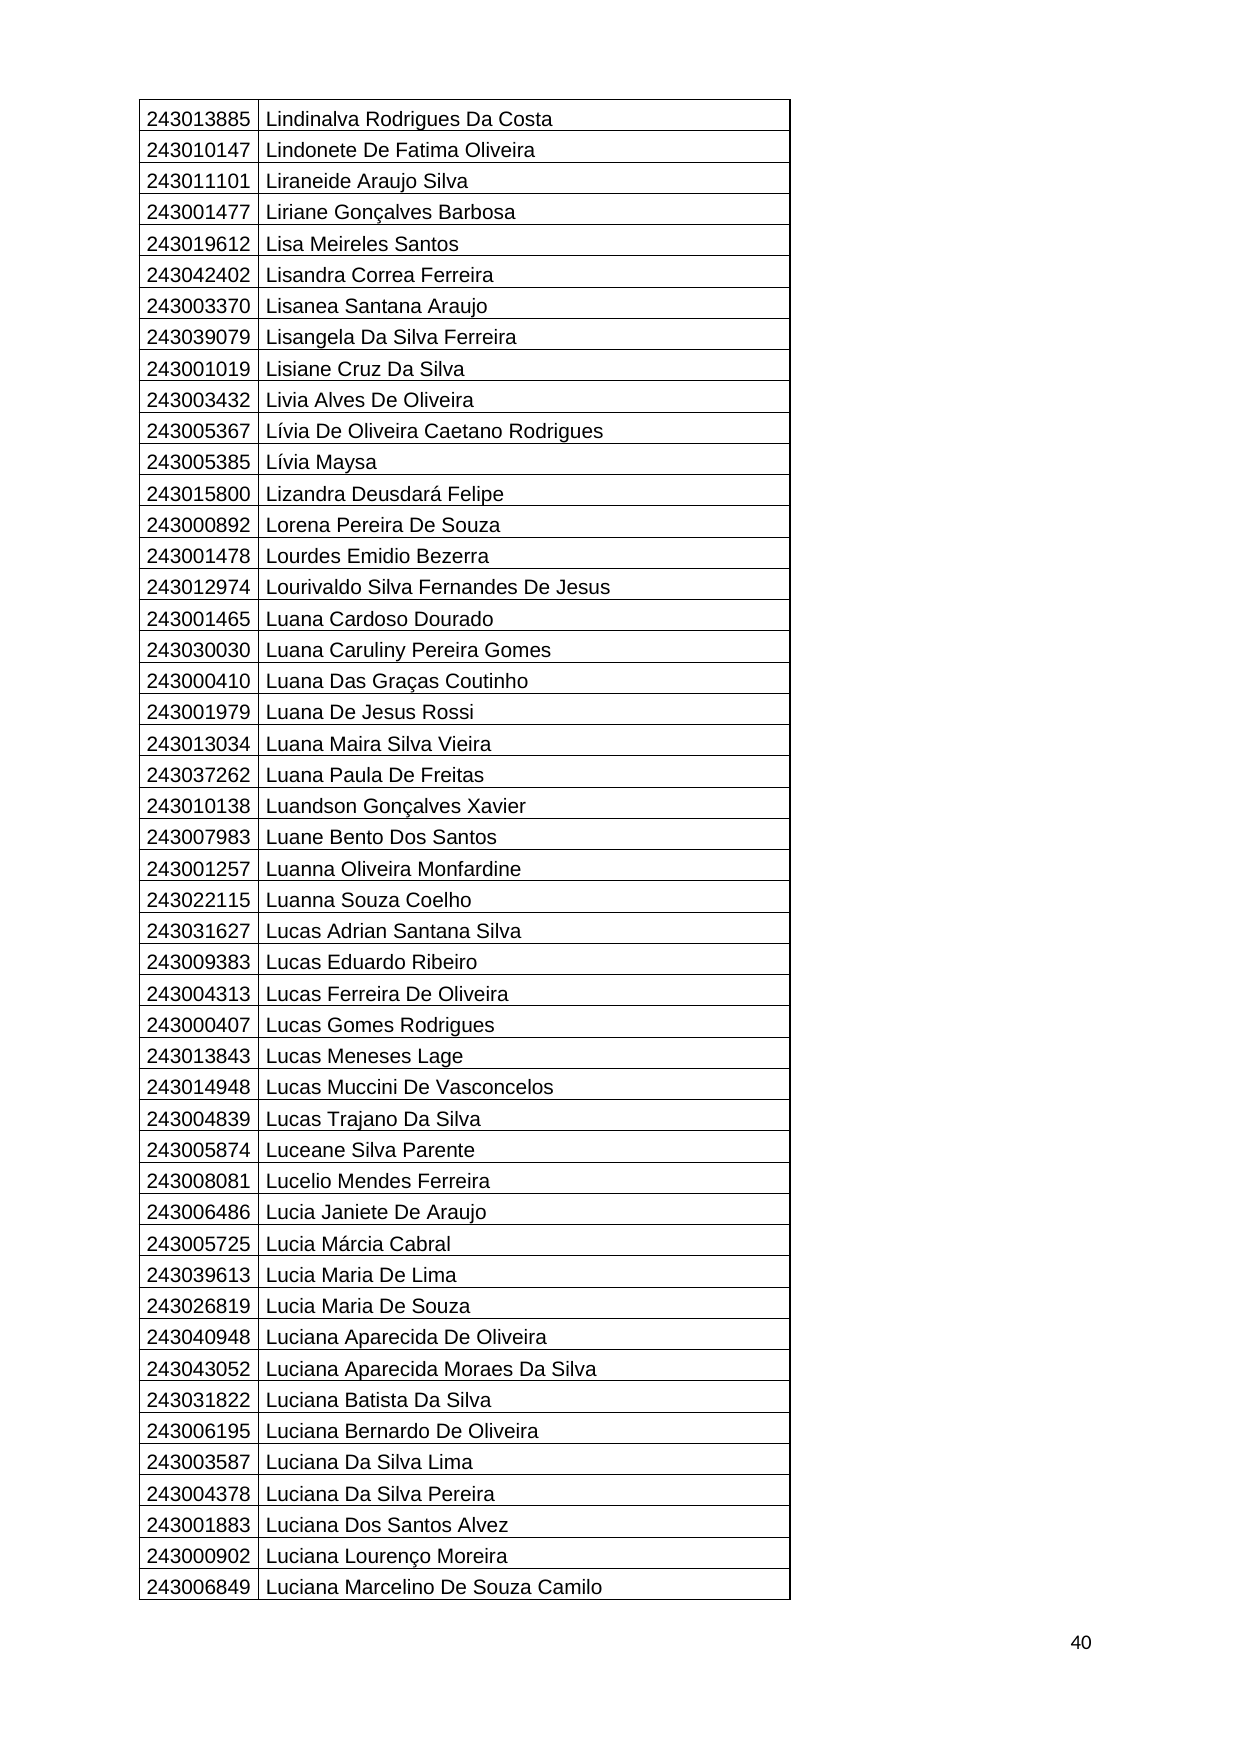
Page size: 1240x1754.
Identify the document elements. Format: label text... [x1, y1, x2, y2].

table_cell Luana Cardoso Dourado [259, 600, 789, 630]
table_cell 243008081 [140, 1163, 258, 1193]
table_cell 243009383 [140, 944, 258, 974]
table_cell 243001883 [140, 1506, 258, 1537]
table_cell Lucia Maria De Lima [259, 1256, 789, 1287]
table_cell Lindonete De Fatima Oliveira [259, 131, 789, 162]
table_cell Lucas Meneses Lage [259, 1038, 789, 1068]
table_cell Luciana Aparecida De Oliveira [259, 1319, 789, 1349]
table_cell Luciana Lourenço Moreira [259, 1538, 789, 1568]
table_cell 243005385 [140, 444, 258, 474]
table_cell Luciana Marcelino De Souza Camilo [259, 1569, 789, 1599]
table_cell Lucas Ferreira De Oliveira [259, 975, 789, 1005]
table_cell Lucas Eduardo Ribeiro [259, 944, 789, 974]
table_cell Lucia Janiete De Araujo [259, 1194, 789, 1224]
table_cell Lisanea Santana Araujo [259, 288, 789, 318]
table_cell 243010147 [140, 131, 258, 162]
table_cell 243001478 [140, 538, 258, 568]
table_cell 243006486 [140, 1194, 258, 1224]
table_cell 243001019 [140, 350, 258, 380]
table_cell 243042402 [140, 256, 258, 287]
table_cell 243013885 [140, 100, 258, 130]
table_cell 243000410 [140, 663, 258, 693]
table_cell Lisa Meireles Santos [259, 225, 789, 255]
table_cell Lucia Maria De Souza [259, 1288, 789, 1318]
table_cell Lívia Maysa [259, 444, 789, 474]
table_cell Luana Paula De Freitas [259, 756, 789, 787]
table_cell 243011101 [140, 163, 258, 193]
table_cell 243031627 [140, 913, 258, 943]
table_cell 243022115 [140, 881, 258, 912]
table_cell 243003587 [140, 1444, 258, 1474]
table_cell Luciana Dos Santos Alvez [259, 1506, 789, 1537]
table_cell Lucas Gomes Rodrigues [259, 1006, 789, 1037]
table_cell 243013034 [140, 725, 258, 755]
table_cell 243010138 [140, 788, 258, 818]
table_cell Liriane Gonçalves Barbosa [259, 194, 789, 224]
table_cell Luciana Da Silva Pereira [259, 1475, 789, 1505]
table_cell 243001477 [140, 194, 258, 224]
table_cell Lisandra Correa Ferreira [259, 256, 789, 287]
table_cell Luana Das Graças Coutinho [259, 663, 789, 693]
table_cell 243019612 [140, 225, 258, 255]
table_cell Lindinalva Rodrigues Da Costa [259, 100, 789, 130]
table_cell 243000902 [140, 1538, 258, 1568]
table_cell Lisangela Da Silva Ferreira [259, 319, 789, 349]
table_cell Liraneide Araujo Silva [259, 163, 789, 193]
table_cell 243001979 [140, 694, 258, 724]
table_cell 243012974 [140, 569, 258, 599]
table_cell 243030030 [140, 631, 258, 662]
table_cell Luane Bento Dos Santos [259, 819, 789, 849]
table_cell Luceane Silva Parente [259, 1131, 789, 1162]
table_cell Luciana Aparecida Moraes Da Silva [259, 1350, 789, 1380]
table_cell Livia Alves De Oliveira [259, 381, 789, 412]
table_cell 243005874 [140, 1131, 258, 1162]
table_cell 243003370 [140, 288, 258, 318]
table_cell 243001465 [140, 600, 258, 630]
table_cell Luciana Bernardo De Oliveira [259, 1413, 789, 1443]
table_cell Lisiane Cruz Da Silva [259, 350, 789, 380]
table_cell 243013843 [140, 1038, 258, 1068]
table_cell 243004378 [140, 1475, 258, 1505]
table_cell Luanna Oliveira Monfardine [259, 850, 789, 880]
table_cell Luandson Gonçalves Xavier [259, 788, 789, 818]
table_cell 243004313 [140, 975, 258, 1005]
table_cell 243006849 [140, 1569, 258, 1599]
table_cell Lucas Muccini De Vasconcelos [259, 1069, 789, 1099]
table_cell 243000892 [140, 506, 258, 537]
table_cell 243039079 [140, 319, 258, 349]
table_cell Lourivaldo Silva Fernandes De Jesus [259, 569, 789, 599]
table_cell Lorena Pereira De Souza [259, 506, 789, 537]
table_cell Luciana Da Silva Lima [259, 1444, 789, 1474]
table_cell 243031822 [140, 1381, 258, 1412]
table_cell 243006195 [140, 1413, 258, 1443]
table_cell 243000407 [140, 1006, 258, 1037]
table_cell Lívia De Oliveira Caetano Rodrigues [259, 413, 789, 443]
table_cell Lucelio Mendes Ferreira [259, 1163, 789, 1193]
table_cell Luciana Batista Da Silva [259, 1381, 789, 1412]
table_cell Lourdes Emidio Bezerra [259, 538, 789, 568]
table_cell 243043052 [140, 1350, 258, 1380]
table_cell 243037262 [140, 756, 258, 787]
table_cell 243003432 [140, 381, 258, 412]
table_cell 243005367 [140, 413, 258, 443]
table_cell Lucas Adrian Santana Silva [259, 913, 789, 943]
table_cell Lucas Trajano Da Silva [259, 1100, 789, 1130]
table_cell 243026819 [140, 1288, 258, 1318]
table_cell 243039613 [140, 1256, 258, 1287]
table_cell 243015800 [140, 475, 258, 505]
table_cell Luana Maira Silva Vieira [259, 725, 789, 755]
table_cell 243004839 [140, 1100, 258, 1130]
table_cell 243005725 [140, 1225, 258, 1255]
table_cell 243001257 [140, 850, 258, 880]
table_cell 243007983 [140, 819, 258, 849]
table_cell Luana Caruliny Pereira Gomes [259, 631, 789, 662]
table_cell 243014948 [140, 1069, 258, 1099]
table_cell Lizandra Deusdará Felipe [259, 475, 789, 505]
table_cell Lucia Márcia Cabral [259, 1225, 789, 1255]
table_cell Luanna Souza Coelho [259, 881, 789, 912]
table_cell Luana De Jesus Rossi [259, 694, 789, 724]
table_cell 243040948 [140, 1319, 258, 1349]
